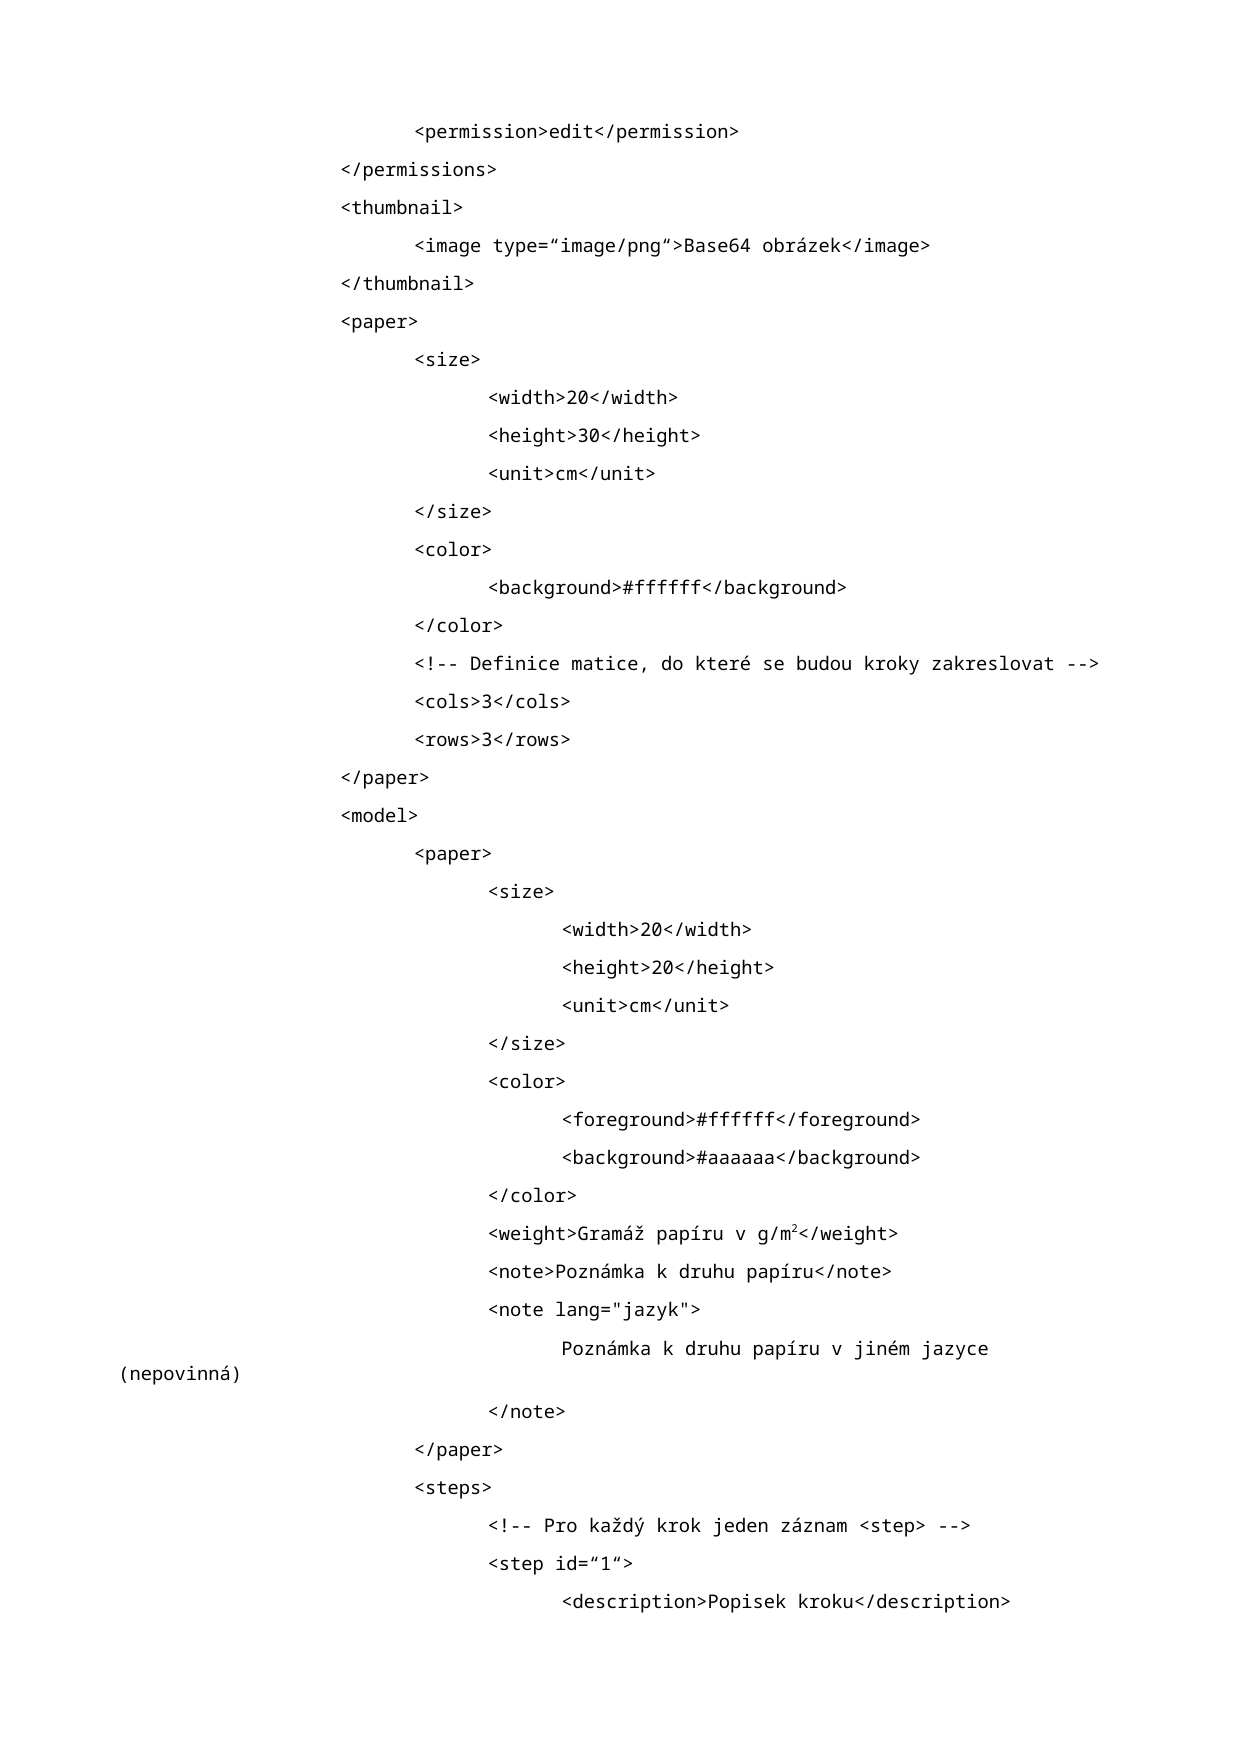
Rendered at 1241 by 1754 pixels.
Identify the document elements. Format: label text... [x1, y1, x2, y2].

text <!-- Pro každý krok jeden záznam <step> --> [118, 1512, 1122, 1538]
text <thumbnail> [118, 194, 1122, 220]
text <height>20</height> [118, 954, 1122, 980]
text <note lang="jazyk"> [118, 1297, 1122, 1322]
text </color> [118, 612, 1122, 638]
text <width>20</width> [118, 384, 1122, 410]
text <background>#aaaaaa</background> [118, 1145, 1122, 1170]
text </paper> [118, 764, 1122, 790]
text <unit>cm</unit> [118, 460, 1122, 486]
text <model> [118, 802, 1122, 828]
text <paper> [118, 308, 1122, 334]
text <!-- Definice matice, do které se budou kroky zakreslovat --> [118, 650, 1122, 676]
text </size> [118, 1031, 1122, 1056]
text <width>20</width> [118, 917, 1122, 942]
text <color> [118, 536, 1122, 562]
text <background>#ffffff</background> [118, 574, 1122, 600]
text <rows>3</rows> [118, 726, 1122, 752]
text <size> [118, 878, 1122, 904]
text <steps> [118, 1474, 1122, 1500]
text <description>Popisek kroku</description> [118, 1588, 1122, 1614]
text <color> [118, 1069, 1122, 1094]
text <unit>cm</unit> [118, 993, 1122, 1018]
text <note>Poznámka k druhu papíru</note> [118, 1259, 1122, 1284]
text <paper> [118, 841, 1122, 866]
text <height>30</height> [118, 422, 1122, 448]
text </color> [118, 1183, 1122, 1208]
text <step id=“1“> [118, 1550, 1122, 1576]
text <foreground>#ffffff</foreground> [118, 1107, 1122, 1132]
text </note> [118, 1398, 1122, 1424]
text <image type=“image/png“>Base64 obrázek</image> [118, 232, 1122, 258]
text </size> [118, 498, 1122, 524]
text <cols>3</cols> [118, 688, 1122, 714]
text </permissions> [118, 156, 1122, 182]
text <weight>Gramáž papíru v g/m2</weight> [118, 1221, 1122, 1246]
text <size> [118, 346, 1122, 372]
text </paper> [118, 1436, 1122, 1462]
text </thumbnail> [118, 270, 1122, 296]
text Poznámka k druhu papíru v jiném jazyce (nepovinná) [118, 1335, 1122, 1386]
text <permission>edit</permission> [118, 118, 1122, 144]
